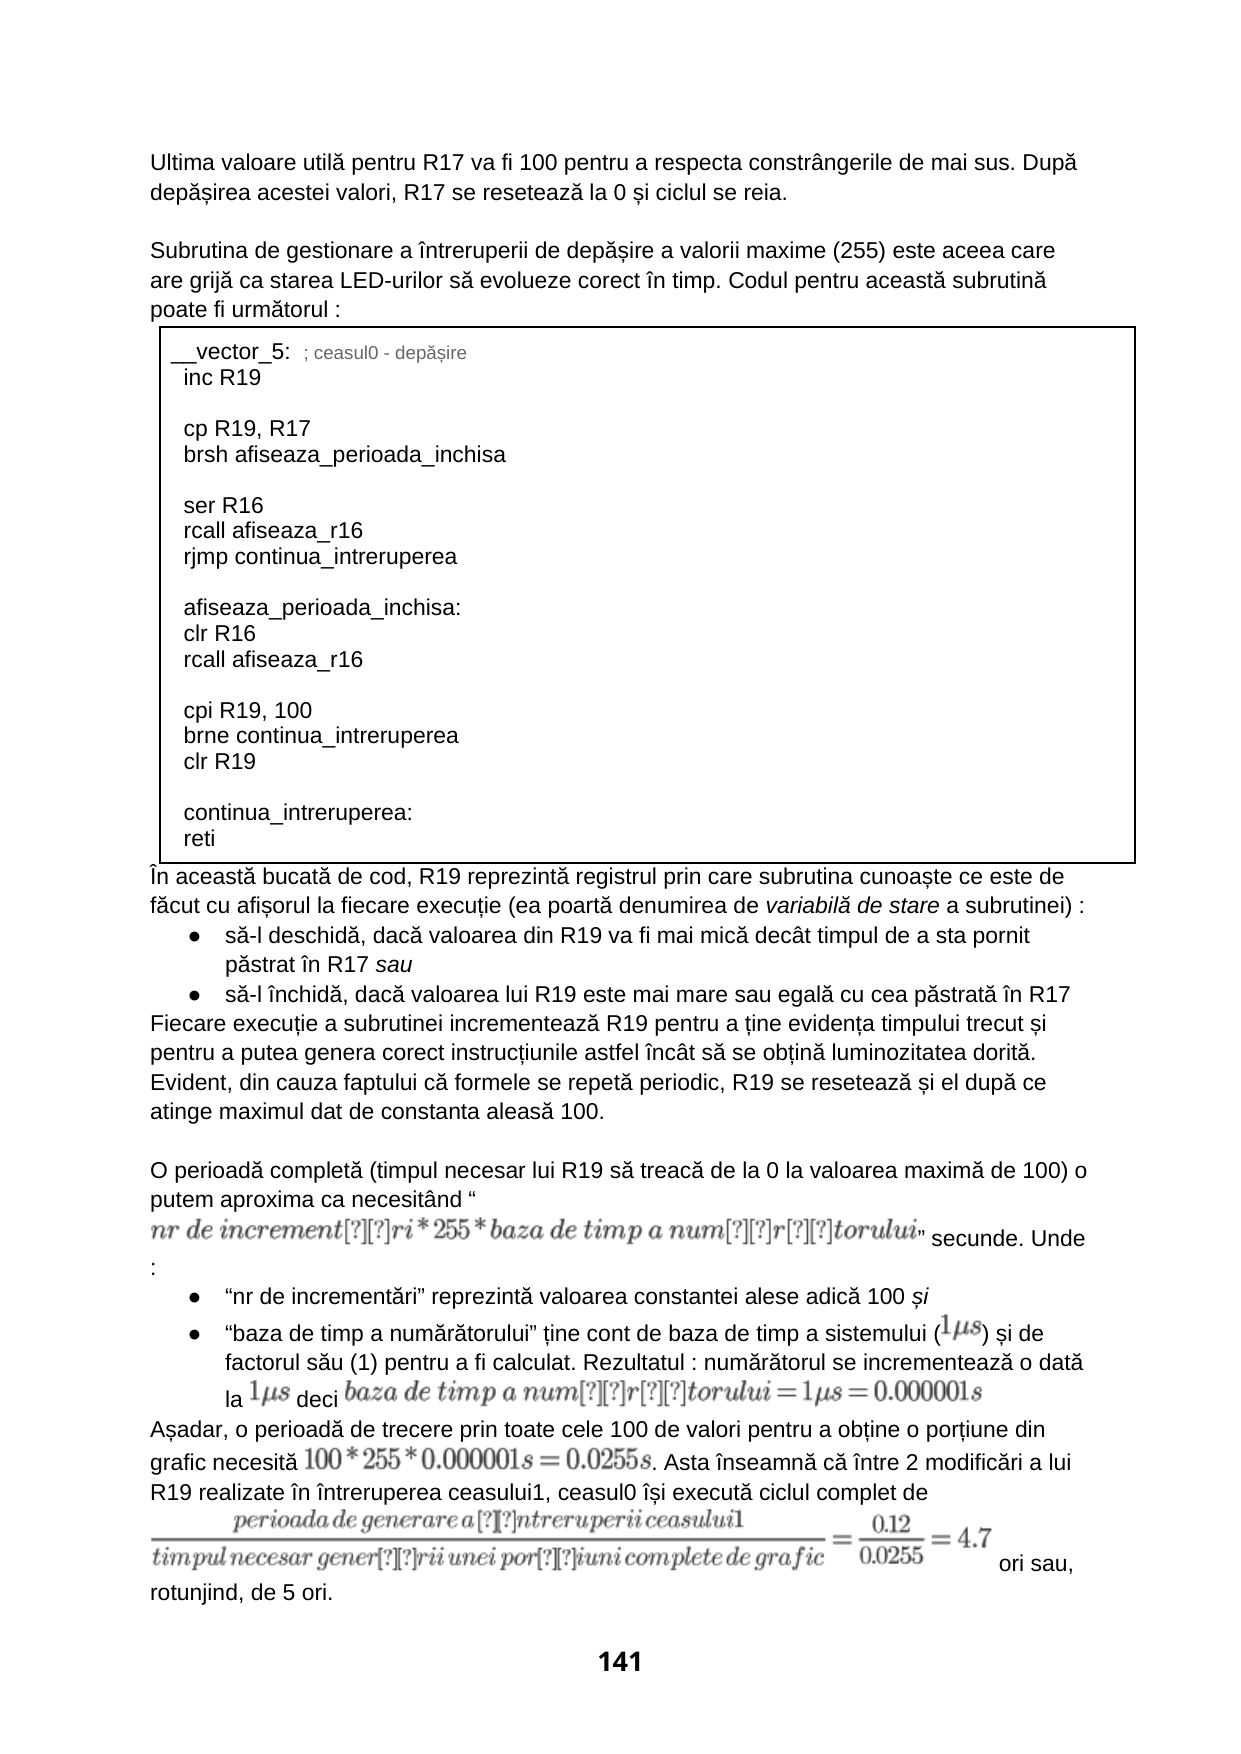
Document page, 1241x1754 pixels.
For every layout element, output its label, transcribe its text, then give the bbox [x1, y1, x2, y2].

table_header __vector_5: ; ceasul0 - depășire inc R19 cp R19, R17 brsh afiseaza_perioada_inchisa ser R16 rcall afiseaza_r16 rjmp continua_intreruperea afiseaza_perioada_inchisa: clr R16 rcall afiseaza_r16 cpi R19, 100 brne continua_intreruperea clr R19 continua_intreruperea: reti [161, 328, 1134, 862]
list “nr de incrementări” reprezintă valoarea constantei alese adică 100 și [187, 1284, 1091, 1309]
text Așadar, o perioadă de trecere prin toate cele 100 de valori pentru a obține o porțiune din grafic necesită . Asta înseamnă că între 2 modificări a lui R19 realizate în întreruperea ceasului1, ceasul0 își execută ciclul complet de ori sau, rotunjind, de 5 ori. [150, 1416, 1091, 1605]
text O perioadă completă (timpul necesar lui R19 să treacă de la 0 la valoarea maximă de 100) o putem aproxima ca necesitând “” secunde. Unde : [150, 1157, 1091, 1280]
picture [304, 1445, 652, 1471]
picture [941, 1313, 982, 1342]
text Fiecare execuție a subrutinei incrementează R19 pentru a ține evidența timpului trecut și pentru a putea genera corect instrucțiunile astfel încât să se obțină luminozitatea dorită. [150, 1011, 1091, 1066]
text Evident, din cauza faptului că formele se repetă periodic, R19 se resetează și el după ce atinge maximul dat de constanta aleasă 100. [150, 1069, 1091, 1124]
text Subrutina de gestionare a întreruperii de depășire a valorii maxime (255) este aceea care are grijă ca starea LED-urilor să evolueze corect în timp. Codul pentru această subrutină poate fi următorul : [150, 238, 1091, 322]
text Ultima valoare utilă pentru R17 va fi 100 pentru a respecta constrângerile de mai sus. După depășirea acestei valori, R17 se resetează la 0 și ciclul se reia. [150, 150, 1091, 205]
text În această bucată de cod, R19 reprezintă registrul prin care subrutina cunoaște ce este de făcut cu afișorul la fiecare execuție (ea poartă denumirea de variabilă de stare a subrutinei) : [150, 864, 1091, 919]
picture [150, 1216, 918, 1246]
list “baza de timp a numărătorului” ține cont de baza de timp a sistemului () și de factorul său (1) pentru a fi calculat. Rezultatul : numărătorul se incrementează o dată la deci [187, 1313, 1091, 1412]
picture [344, 1379, 983, 1408]
picture [150, 1508, 993, 1572]
picture [249, 1379, 290, 1408]
list să-l deschidă, dacă valoarea din R19 va fi mai mică decât timpul de a sta pornit păstrat în R17 sau [187, 922, 1091, 977]
list să-l închidă, dacă valoarea lui R19 este mai mare sau egală cu cea păstrată în R17 [187, 981, 1091, 1007]
